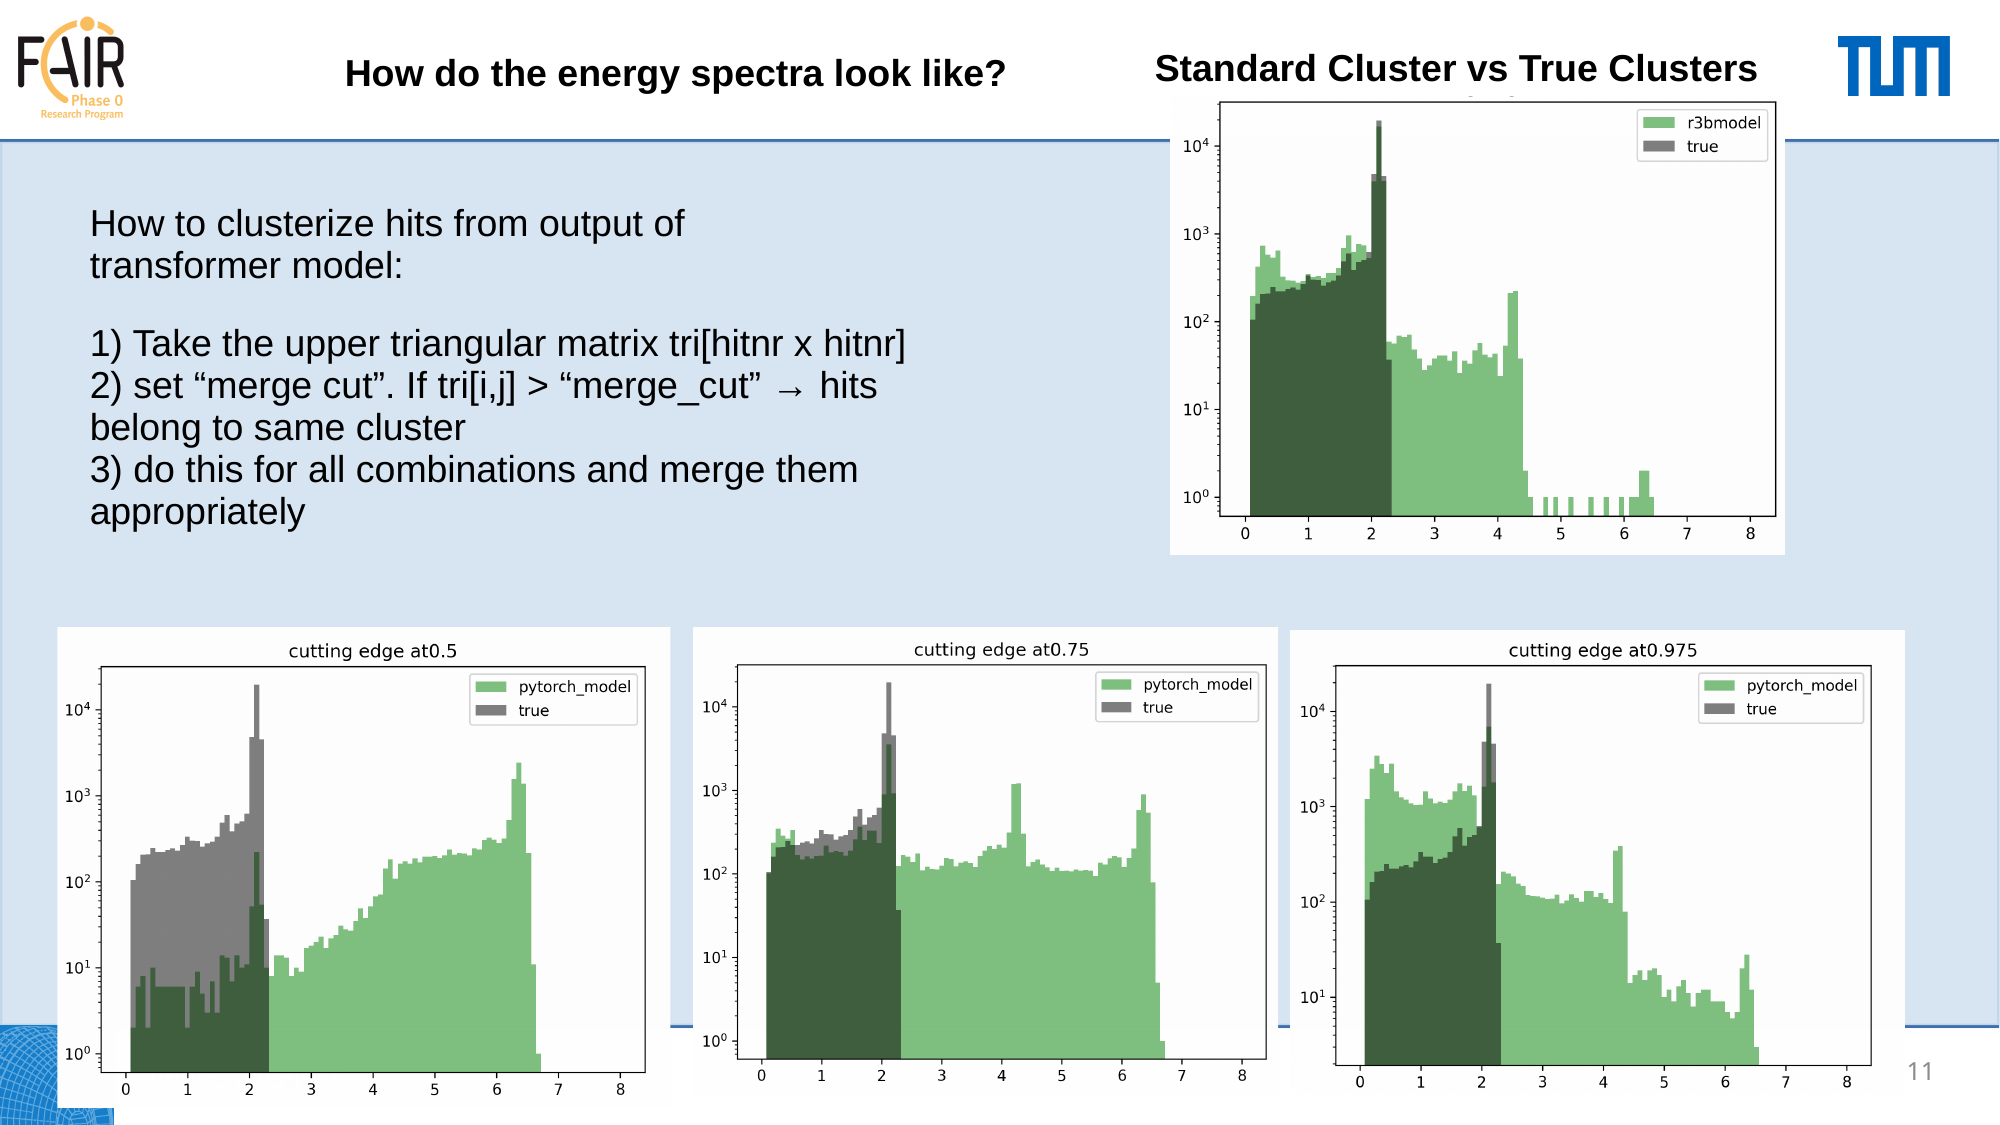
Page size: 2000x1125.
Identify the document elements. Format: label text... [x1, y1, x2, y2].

picture [693, 627, 1279, 1096]
text_box How do the energy spectra look like? [330, 45, 1170, 102]
picture [1838, 36, 1950, 96]
picture [15, 15, 142, 120]
text_box How to clusterize hits from output of transformer model: [75, 195, 751, 294]
picture [0, 627, 671, 1125]
text_box 1) Take the upper triangular matrix tri[hitnr x hitnr] 2) set “merge cut”. If tri[i,j] > “merge_cut” → hits belong to same cluster 3) do this for all combinations and merge them appropriately [75, 314, 946, 555]
picture [1290, 630, 1906, 1094]
picture [1170, 97, 1786, 555]
text_box Standard Cluster vs True Clusters [1140, 39, 1786, 97]
